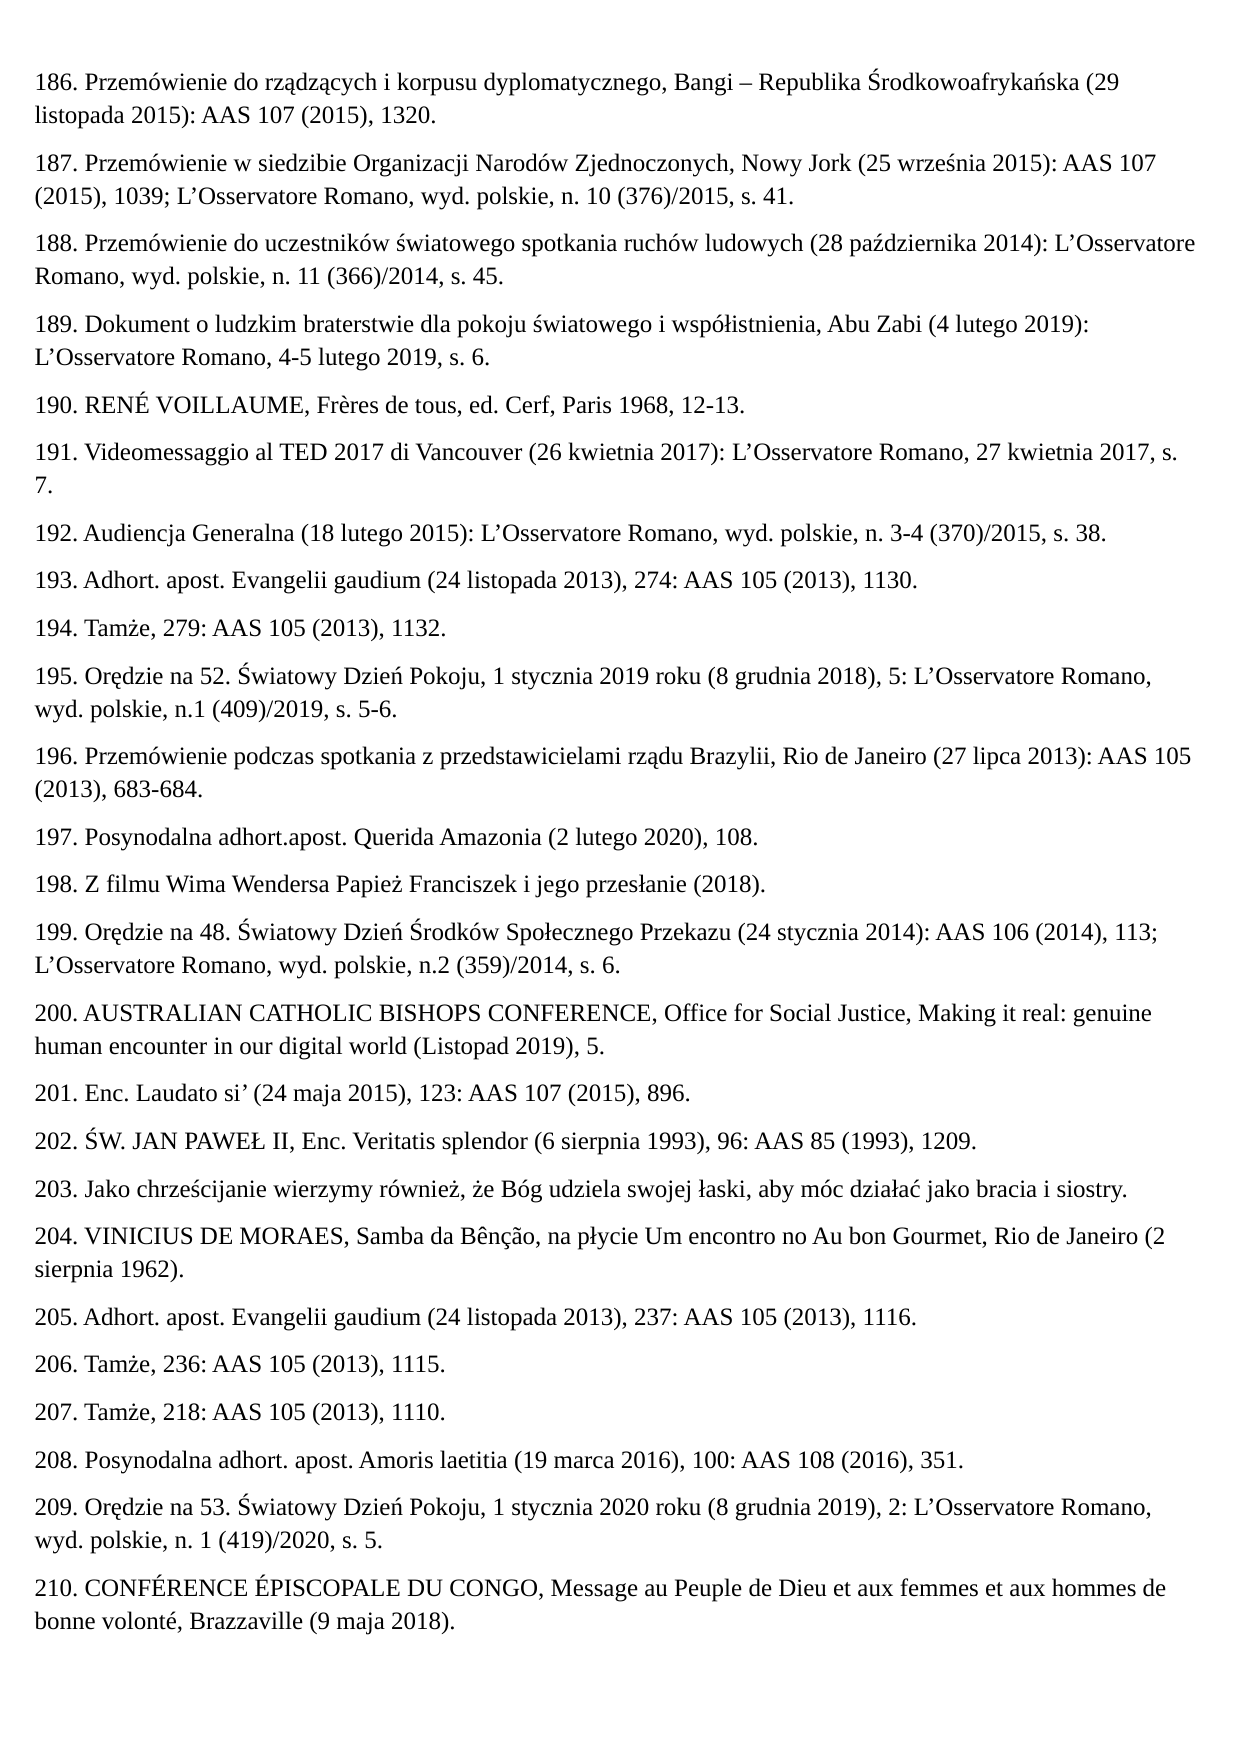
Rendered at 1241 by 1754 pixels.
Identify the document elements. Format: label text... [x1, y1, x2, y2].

text 200. AUSTRALIAN CATHOLIC BISHOPS CONFERENCE, Office for Social Justice, Making it real: genuine human encounter in our digital world (Listopad 2019), 5. [34, 998, 1203, 1059]
text 209. Orędzie na 53. Światowy Dzień Pokoju, 1 stycznia 2020 roku (8 grudnia 2019), 2: L’Osservatore Romano, wyd. polskie, n. 1 (419)/2020, s. 5. [34, 1492, 1203, 1554]
text 188. Przemówienie do uczestników światowego spotkania ruchów ludowych (28 października 2014): L’Osservatore Romano, wyd. polskie, n. 11 (366)/2014, s. 45. [34, 228, 1203, 290]
text 201. Enc. Laudato si’ (24 maja 2015), 123: AAS 107 (2015), 896. [34, 1078, 1203, 1107]
text 207. Tamże, 218: AAS 105 (2013), 1110. [34, 1397, 1203, 1426]
text 192. Audiencja Generalna (18 lutego 2015): L’Osservatore Romano, wyd. polskie, n. 3-4 (370)/2015, s. 38. [34, 518, 1203, 547]
text 210. CONFÉRENCE ÉPISCOPALE DU CONGO, Message au Peuple de Dieu et aux femmes et aux hommes de bonne volonté, Brazzaville (9 maja 2018). [34, 1573, 1203, 1635]
text 196. Przemówienie podczas spotkania z przedstawicielami rządu Brazylii, Rio de Janeiro (27 lipca 2013): AAS 105 (2013), 683-684. [34, 741, 1203, 803]
text 205. Adhort. apost. Evangelii gaudium (24 listopada 2013), 237: AAS 105 (2013), 1116. [34, 1302, 1203, 1331]
text 204. VINICIUS DE MORAES, Samba da Bênção, na płycie Um encontro no Au bon Gourmet, Rio de Janeiro (2 sierpnia 1962). [34, 1221, 1203, 1283]
text 190. RENÉ VOILLAUME, Frères de tous, ed. Cerf, Paris 1968, 12-13. [34, 390, 1203, 418]
text 195. Orędzie na 52. Światowy Dzień Pokoju, 1 stycznia 2019 roku (8 grudnia 2018), 5: L’Osservatore Romano, wyd. polskie, n.1 (409)/2019, s. 5-6. [34, 661, 1203, 722]
text 189. Dokument o ludzkim braterstwie dla pokoju światowego i współistnienia, Abu Zabi (4 lutego 2019): L’Osservatore Romano, 4-5 lutego 2019, s. 6. [34, 309, 1203, 371]
text 186. Przemówienie do rządzących i korpusu dyplomatycznego, Bangi – Republika Środkowoafrykańska (29 listopada 2015): AAS 107 (2015), 1320. [34, 67, 1203, 129]
text 197. Posynodalna adhort.apost. Querida Amazonia (2 lutego 2020), 108. [34, 822, 1203, 851]
text 198. Z filmu Wima Wendersa Papież Franciszek i jego przesłanie (2018). [34, 869, 1203, 898]
text 206. Tamże, 236: AAS 105 (2013), 1115. [34, 1349, 1203, 1378]
text 203. Jako chrześcijanie wierzymy również, że Bóg udziela swojej łaski, aby móc działać jako bracia i siostry. [34, 1174, 1203, 1202]
text 187. Przemówienie w siedzibie Organizacji Narodów Zjednoczonych, Nowy Jork (25 września 2015): AAS 107 (2015), 1039; L’Osservatore Romano, wyd. polskie, n. 10 (376)/2015, s. 41. [34, 148, 1203, 209]
text 193. Adhort. apost. Evangelii gaudium (24 listopada 2013), 274: AAS 105 (2013), 1130. [34, 566, 1203, 594]
text 199. Orędzie na 48. Światowy Dzień Środków Społecznego Przekazu (24 stycznia 2014): AAS 106 (2014), 113; L’Osservatore Romano, wyd. polskie, n.2 (359)/2014, s. 6. [34, 917, 1203, 979]
text 191. Videomessaggio al TED 2017 di Vancouver (26 kwietnia 2017): L’Osservatore Romano, 27 kwietnia 2017, s. 7. [34, 437, 1203, 499]
text 208. Posynodalna adhort. apost. Amoris laetitia (19 marca 2016), 100: AAS 108 (2016), 351. [34, 1445, 1203, 1473]
text 194. Tamże, 279: AAS 105 (2013), 1132. [34, 613, 1203, 642]
text 202. ŚW. JAN PAWEŁ II, Enc. Veritatis splendor (6 sierpnia 1993), 96: AAS 85 (1993), 1209. [34, 1126, 1203, 1155]
